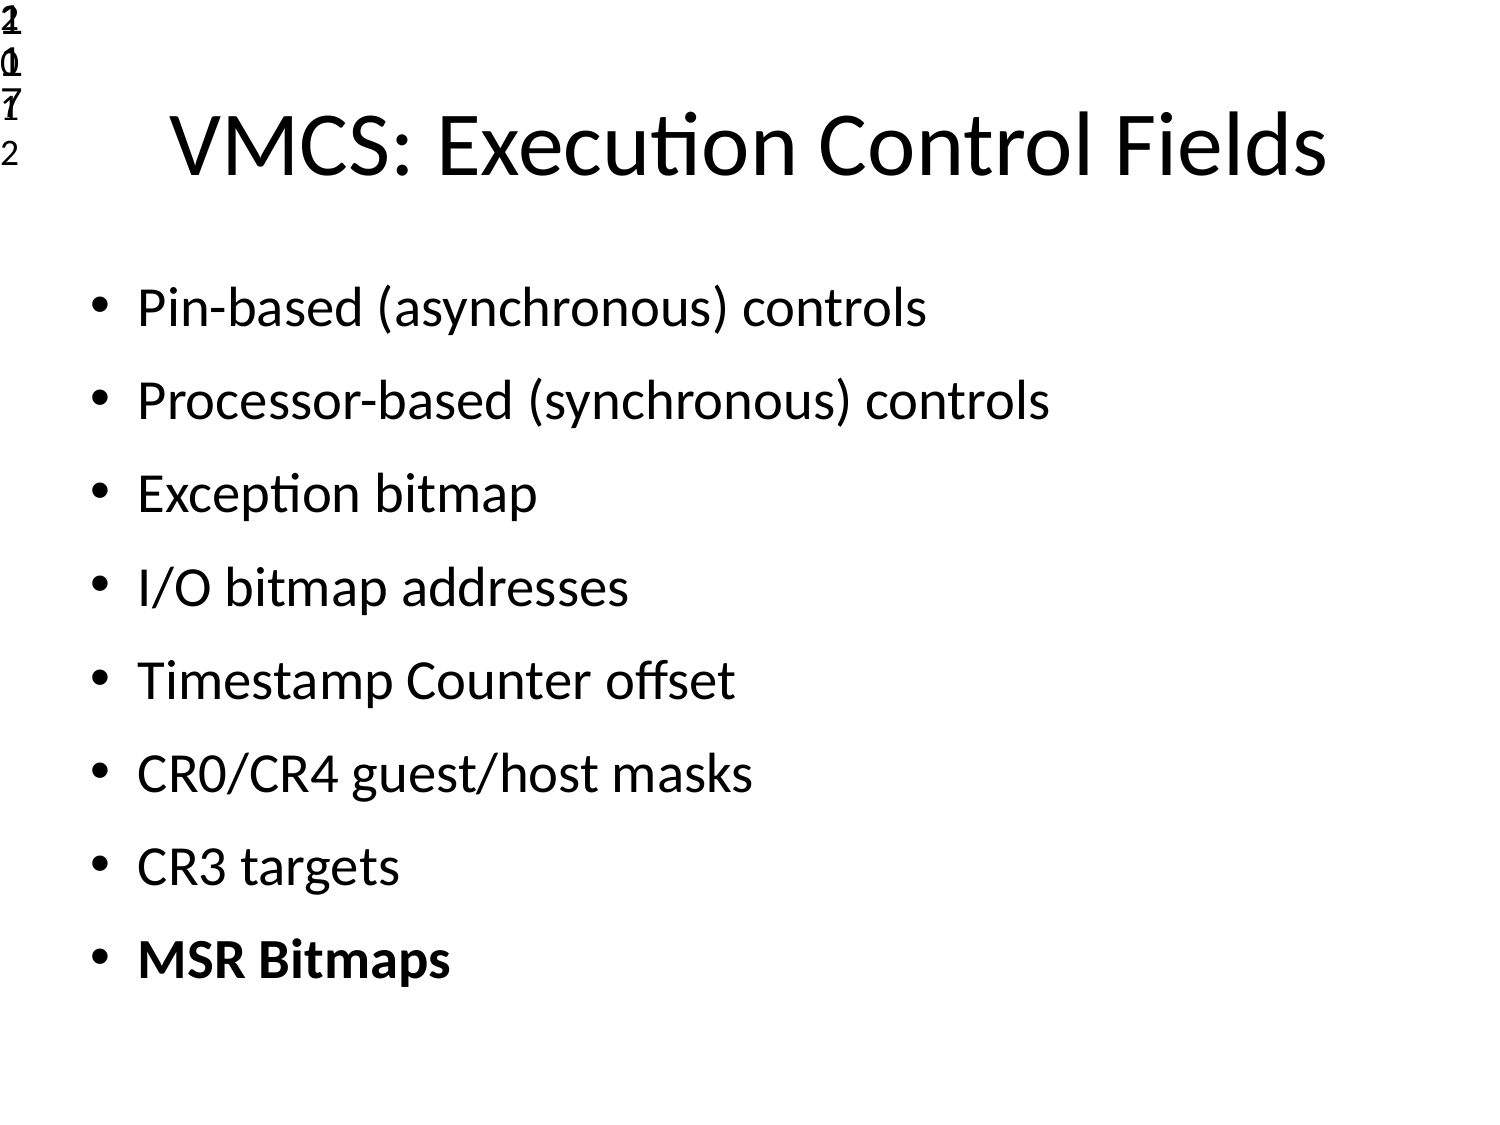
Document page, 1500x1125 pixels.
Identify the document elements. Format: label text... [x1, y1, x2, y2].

title VMCS: Execution Control Fields [75, 45, 1425, 233]
list Pin-based (asynchronous) controls Processor-based (synchronous) controls Exception bitmap I/O bitmap addresses Timestamp Counter offset CR0/CR4 guest/host masks CR3 targets MSR Bitmaps [75, 262, 1425, 1005]
